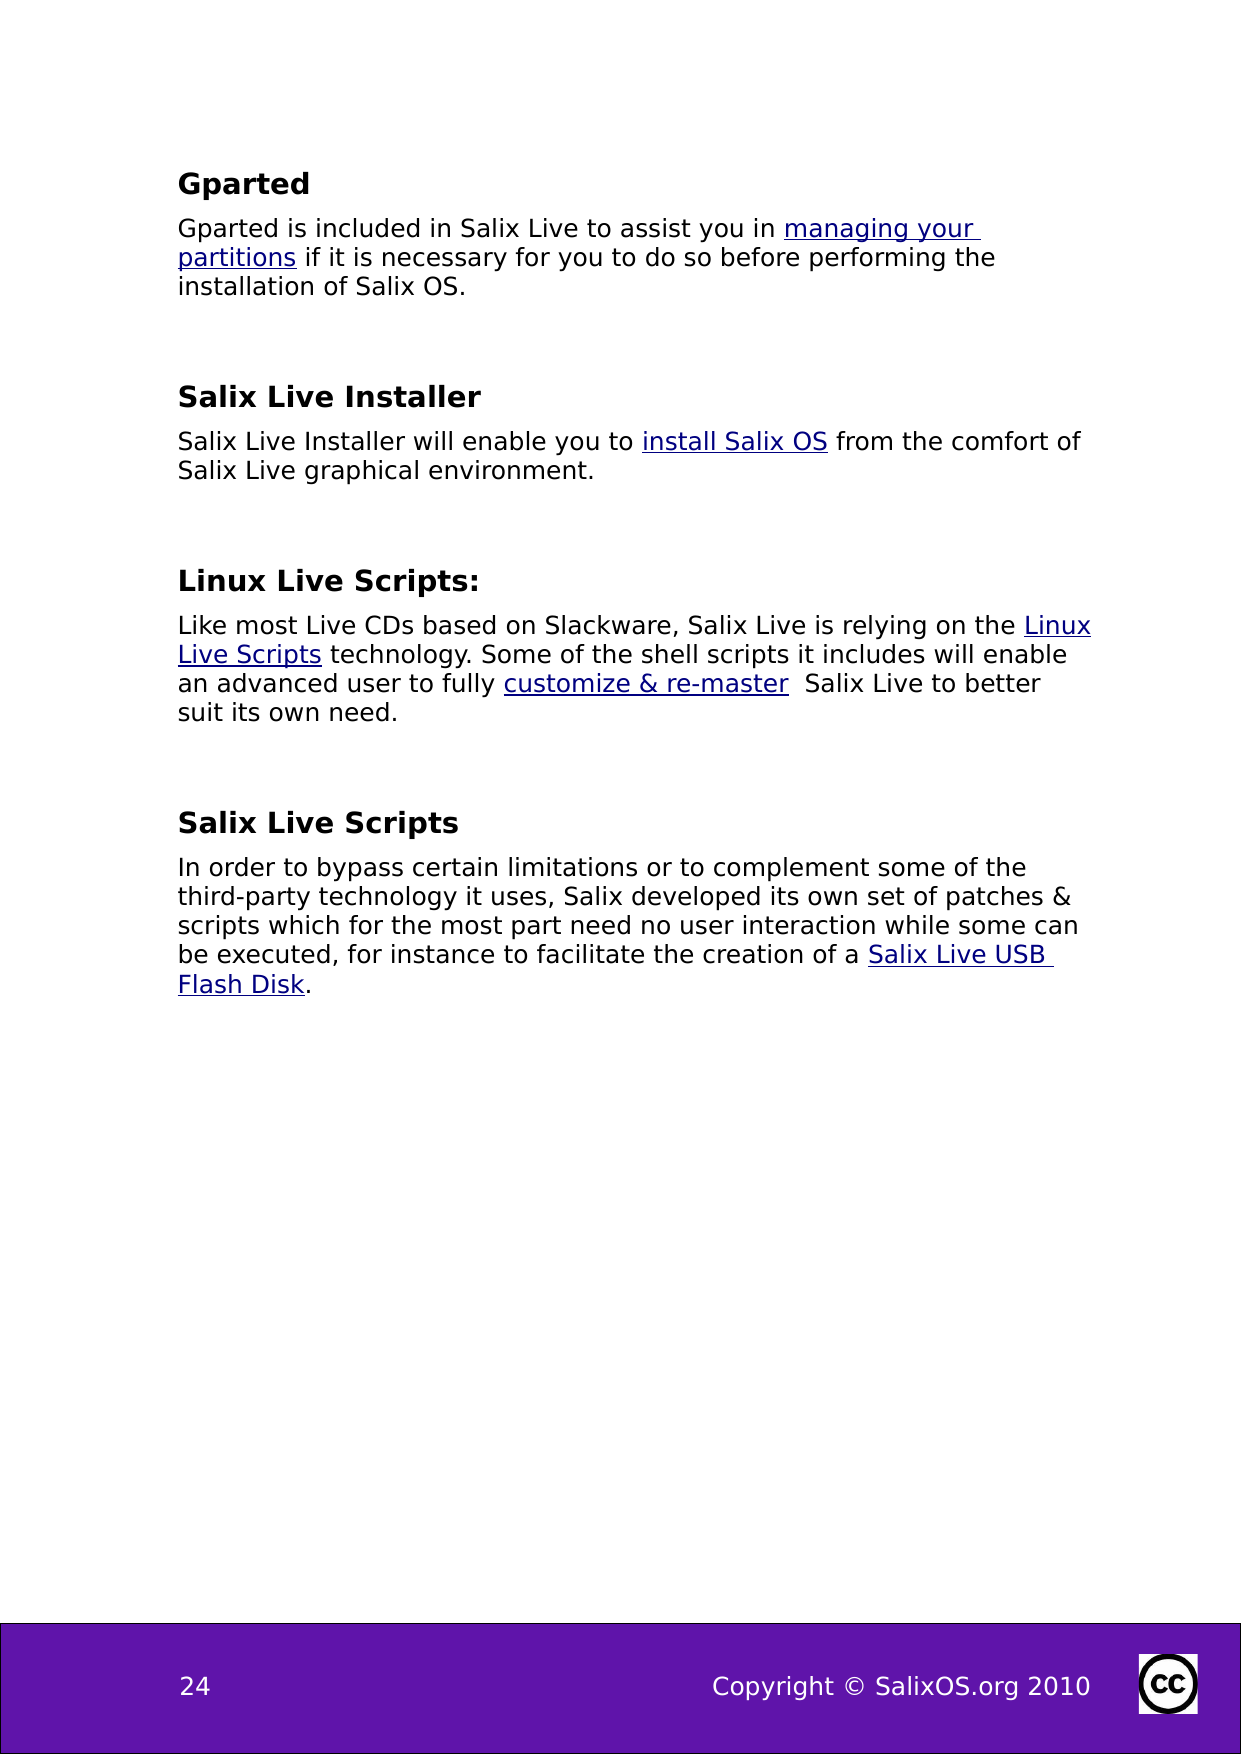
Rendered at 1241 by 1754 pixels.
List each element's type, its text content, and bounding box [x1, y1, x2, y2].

subtitle Salix Live Scripts [177, 807, 1093, 841]
subtitle Linux Live Scripts: [177, 564, 1093, 598]
text In order to bypass certain limitations or to complement some of the third-party technology it uses, Salix developed its own set of patches & scripts which for the most part need no user interaction while some can be executed, for instance to facilitate the creation of a Salix Live USB Flash Disk. [177, 853, 1093, 999]
subtitle Gparted [177, 167, 1093, 201]
picture [1138, 1654, 1198, 1714]
text Like most Live CDs based on Slackware, Salix Live is relying on the Linux Live Scripts technology. Some of the shell scripts it includes will enable an advanced user to fully customize & re-master Salix Live to better suit its own need. [177, 611, 1093, 728]
text Gparted is included in Salix Live to assist you in managing your partitions if it is necessary for you to do so before performing the installation of Salix OS. [177, 214, 1093, 301]
subtitle Salix Live Installer [177, 381, 1093, 414]
text Salix Live Installer will enable you to install Salix OS from the comfort of Salix Live graphical environment. [177, 427, 1093, 485]
